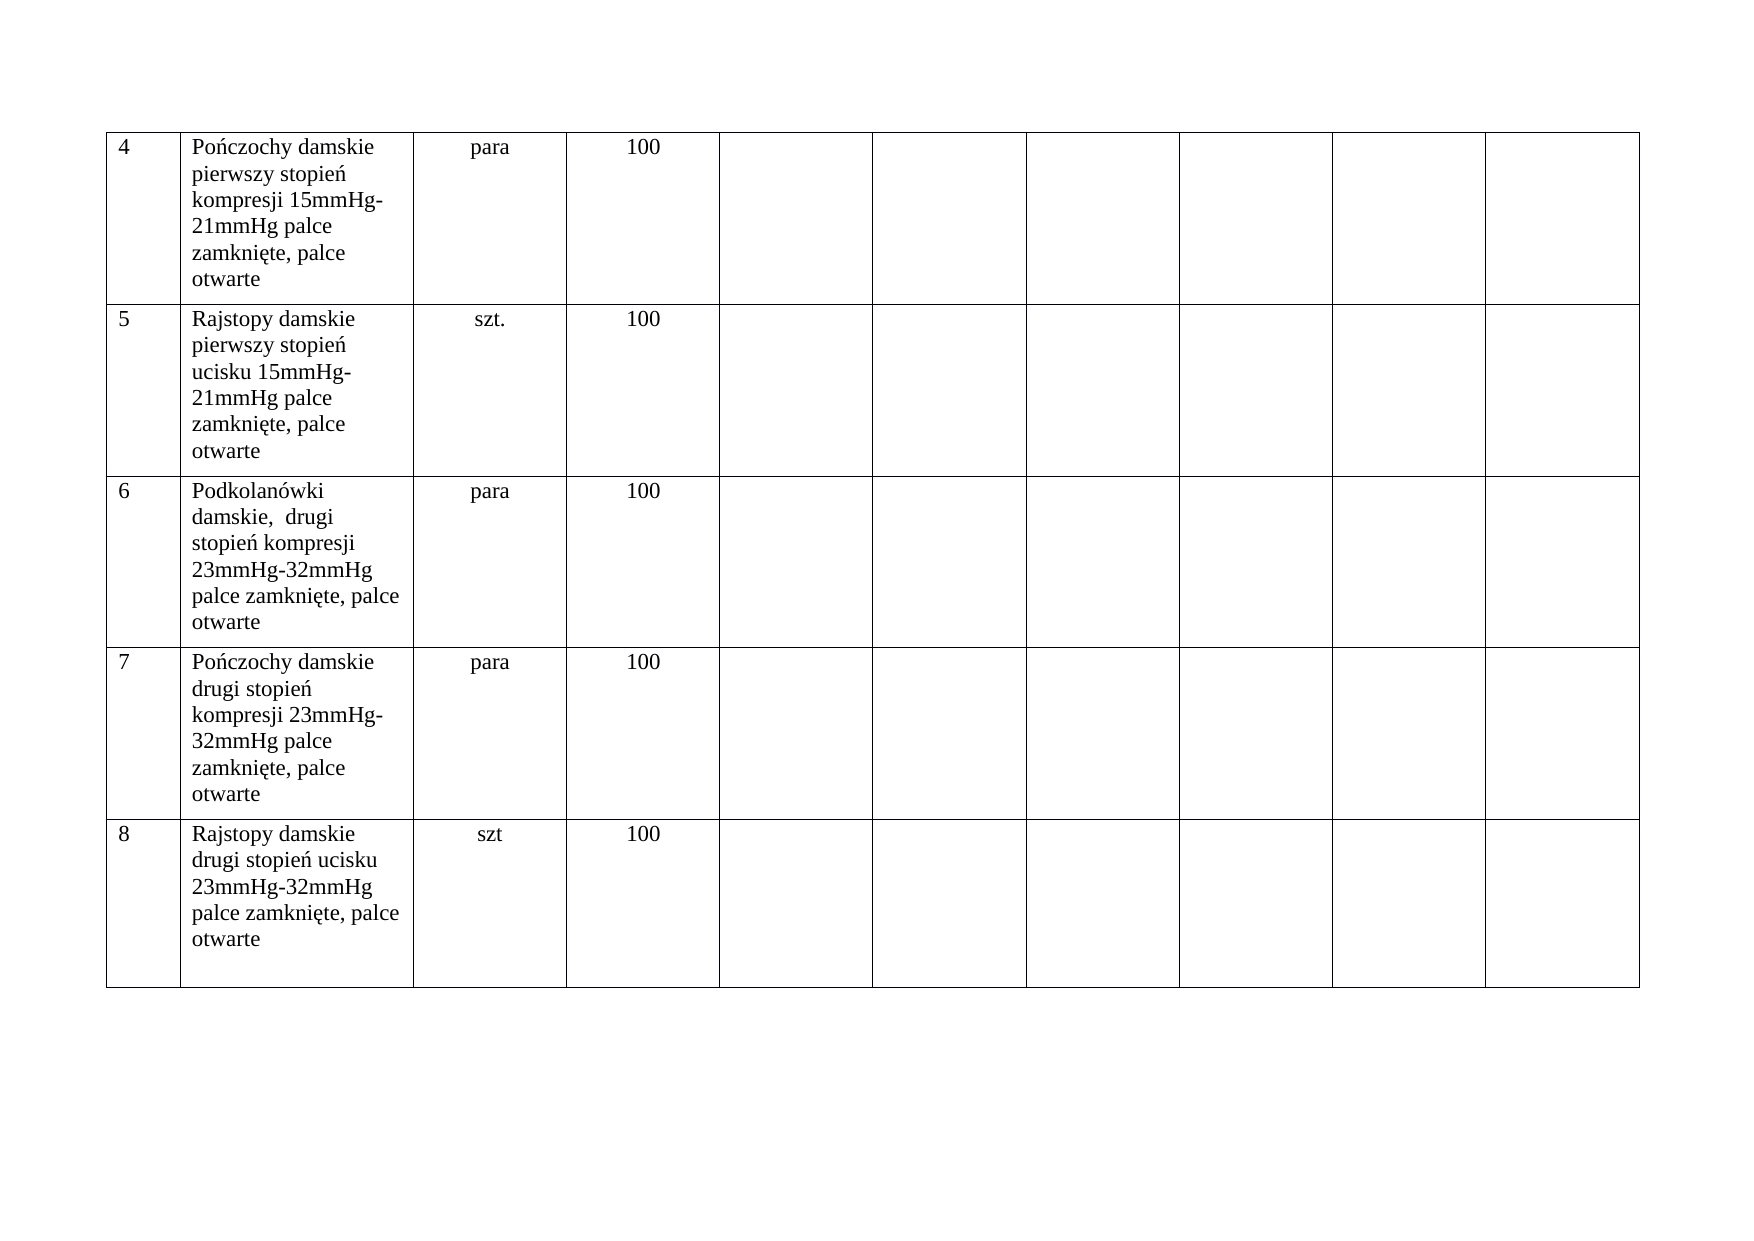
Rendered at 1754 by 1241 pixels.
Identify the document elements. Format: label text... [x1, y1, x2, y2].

table_cell 100 [567, 477, 719, 647]
table_cell [720, 648, 872, 819]
table_cell [873, 820, 1026, 987]
table_cell 7 [107, 648, 180, 819]
table_cell [873, 133, 1026, 304]
table_cell [1027, 648, 1179, 819]
table_cell [1486, 477, 1639, 647]
table_cell [1027, 820, 1179, 987]
table_cell [1333, 648, 1485, 819]
table_cell para [414, 477, 566, 647]
table_cell [1027, 133, 1179, 304]
table_cell [1180, 477, 1332, 647]
table_cell [1486, 133, 1639, 304]
table_cell [873, 477, 1026, 647]
table_cell [720, 477, 872, 647]
table_cell Pończochy damskie drugi stopień kompresji 23mmHg-32mmHg palce zamknięte, palce otwarte [181, 648, 413, 819]
table_cell 100 [567, 820, 719, 987]
table_cell [720, 305, 872, 476]
table_cell [1027, 477, 1179, 647]
table_cell [720, 820, 872, 987]
table_cell szt [414, 820, 566, 987]
table_cell 5 [107, 305, 180, 476]
table_cell [1486, 305, 1639, 476]
table_cell Rajstopy damskie drugi stopień ucisku 23mmHg-32mmHg palce zamknięte, palce otwarte [181, 820, 413, 987]
table_cell para [414, 648, 566, 819]
table_cell [720, 133, 872, 304]
table_cell [1180, 820, 1332, 987]
table_cell 100 [567, 133, 719, 304]
table_cell [873, 305, 1026, 476]
table_cell 100 [567, 305, 719, 476]
table_cell 8 [107, 820, 180, 987]
table_cell 6 [107, 477, 180, 647]
table_cell [1027, 305, 1179, 476]
table_cell 100 [567, 648, 719, 819]
table_cell [1180, 648, 1332, 819]
table_cell para [414, 133, 566, 304]
table_cell 4 [107, 133, 180, 304]
table_cell [1333, 133, 1485, 304]
table_cell [1333, 305, 1485, 476]
table_cell [1333, 820, 1485, 987]
table_cell [1180, 305, 1332, 476]
table_cell szt. [414, 305, 566, 476]
table_cell [1180, 133, 1332, 304]
table_cell Pończochy damskie pierwszy stopień kompresji 15mmHg-21mmHg palce zamknięte, palce otwarte [181, 133, 413, 304]
table_cell Podkolanówki damskie, drugi stopień kompresji 23mmHg-32mmHg palce zamknięte, palce otwarte [181, 477, 413, 647]
table_cell Rajstopy damskie pierwszy stopień ucisku 15mmHg-21mmHg palce zamknięte, palce otwarte [181, 305, 413, 476]
table_cell [1486, 648, 1639, 819]
table_cell [1333, 477, 1485, 647]
table_cell [1486, 820, 1639, 987]
table_cell [873, 648, 1026, 819]
